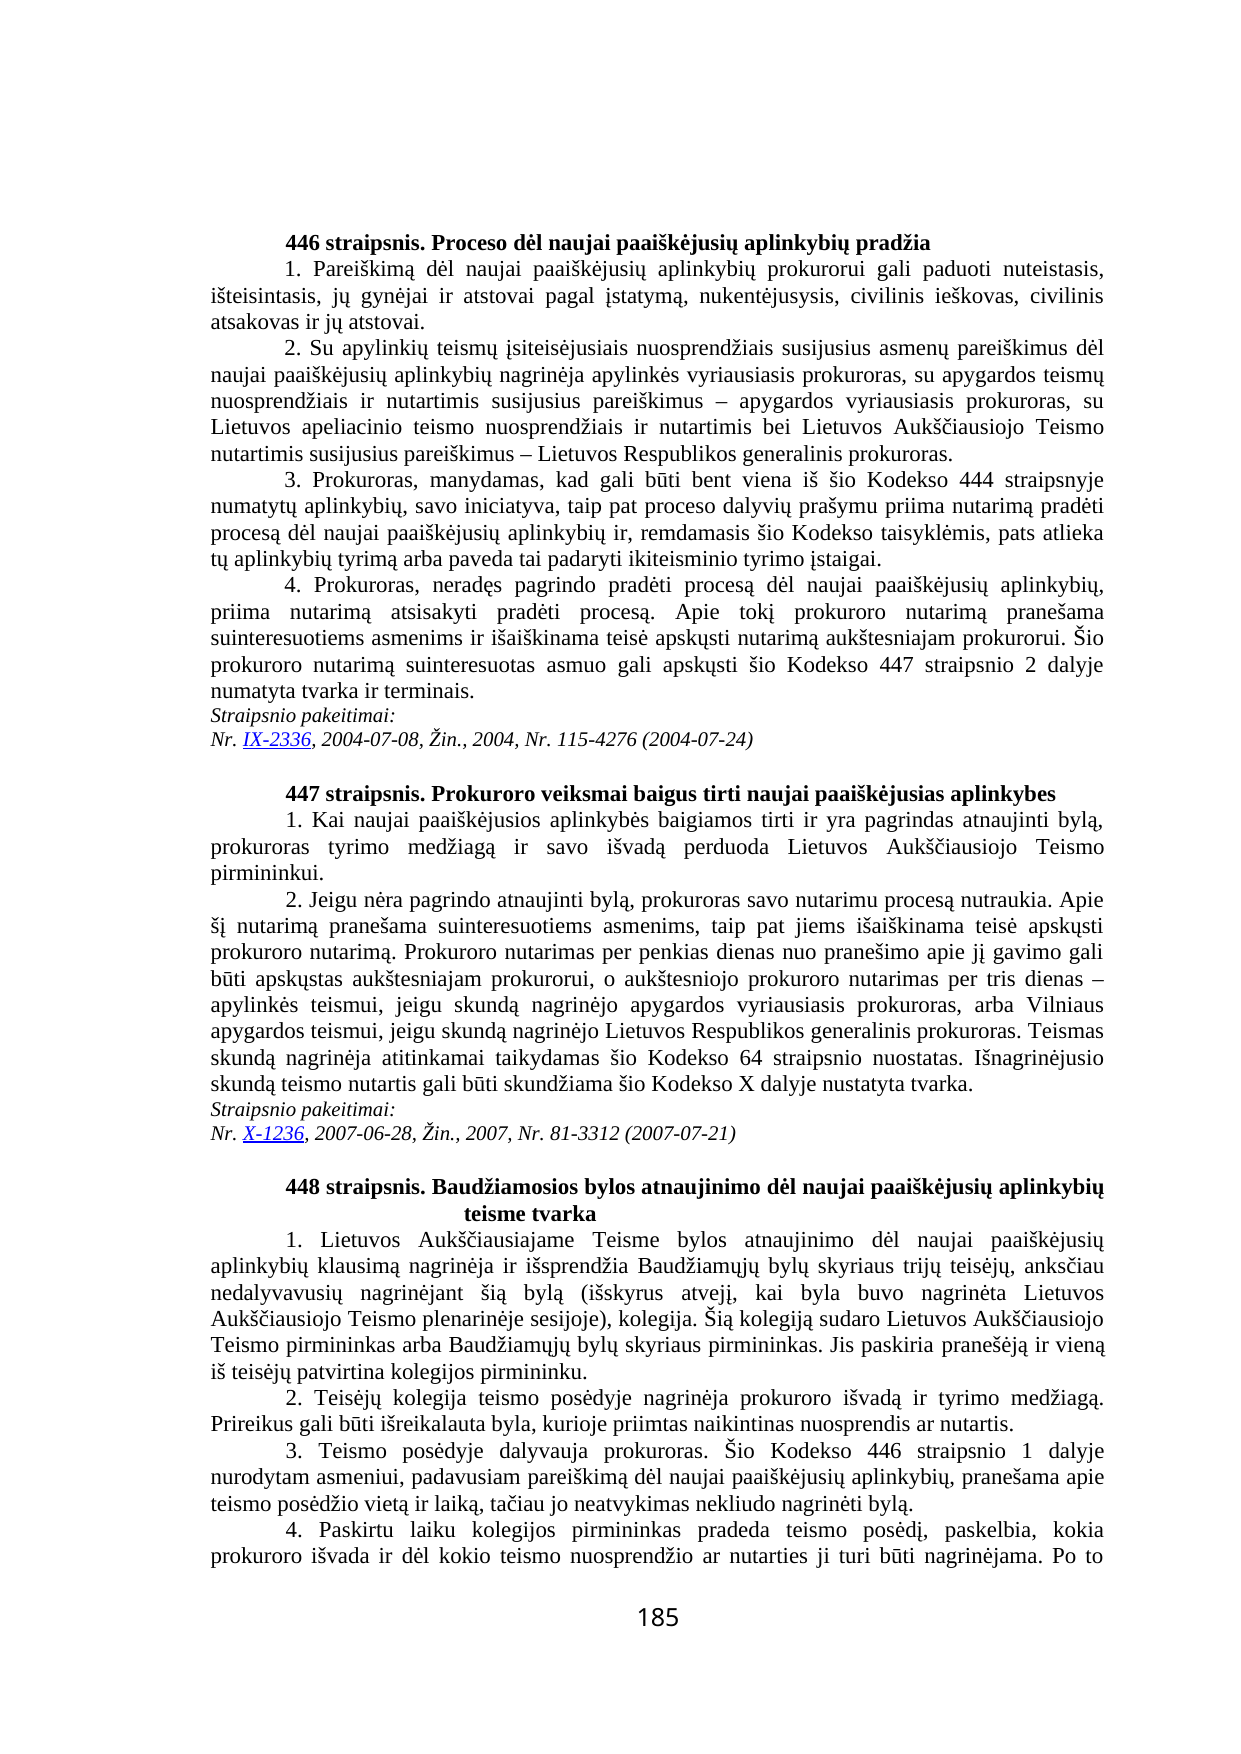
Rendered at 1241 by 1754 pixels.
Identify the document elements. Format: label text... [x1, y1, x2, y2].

text 3. Prokuroras, manydamas, kad gali būti bent viena iš šio Kodekso 444 straipsnyje numatytų aplinkybių, savo iniciatyva, taip pat proceso dalyvių prašymu priima nutarimą pradėti procesą dėl naujai paaiškėjusių aplinkybių ir, remdamasis šio Kodekso taisyklėmis, pats atlieka tų aplinkybių tyrimą arba paveda tai padaryti ikiteisminio tyrimo įstaigai. [210, 466, 1105, 572]
text 447 straipsnis. Prokuroro veiksmai baigus tirti naujai paaiškėjusias aplinkybes [285, 780, 1105, 807]
text Nr. IX-2336, 2004-07-08, Žin., 2004, Nr. 115-4276 (2004-07-24) [210, 727, 1105, 751]
text 3. Teismo posėdyje dalyvauja prokuroras. Šio Kodekso 446 straipsnio 1 dalyje nurodytam asmeniui, padavusiam pareiškimą dėl naujai paaiškėjusių aplinkybių, pranešama apie teismo posėdžio vietą ir laiką, tačiau jo neatvykimas nekliudo nagrinėti bylą. [210, 1437, 1105, 1516]
text 1. Lietuvos Aukščiausiajame Teisme bylos atnaujinimo dėl naujai paaiškėjusių aplinkybių klausimą nagrinėja ir išsprendžia Baudžiamųjų bylų skyriaus trijų teisėjų, anksčiau nedalyvavusių nagrinėjant šią bylą (išskyrus atvejį, kai byla buvo nagrinėta Lietuvos Aukščiausiojo Teismo plenarinėje sesijoje), kolegija. Šią kolegiją sudaro Lietuvos Aukščiausiojo Teismo pirmininkas arba Baudžiamųjų bylų skyriaus pirmininkas. Jis paskiria pranešėją ir vieną iš teisėjų patvirtina kolegijos pirmininku. [210, 1226, 1105, 1384]
text 4. Prokuroras, neradęs pagrindo pradėti procesą dėl naujai paaiškėjusių aplinkybių, priima nutarimą atsisakyti pradėti procesą. Apie tokį prokuroro nutarimą pranešama suinteresuotiems asmenims ir išaiškinama teisė apskųsti nutarimą aukštesniajam prokurorui. Šio prokuroro nutarimą suinteresuotas asmuo gali apskųsti šio Kodekso 447 straipsnio 2 dalyje numatyta tvarka ir terminais. [210, 572, 1105, 703]
text 448 straipsnis. Baudžiamosios bylos atnaujinimo dėl naujai paaiškėjusių aplinkybių teisme tvarka [285, 1173, 1105, 1226]
text Straipsnio pakeitimai: [210, 703, 1105, 727]
text 2. Su apylinkių teismų įsiteisėjusiais nuosprendžiais susijusius asmenų pareiškimus dėl naujai paaiškėjusių aplinkybių nagrinėja apylinkės vyriausiasis prokuroras, su apygardos teismų nuosprendžiais ir nutartimis susijusius pareiškimus – apygardos vyriausiasis prokuroras, su Lietuvos apeliacinio teismo nuosprendžiais ir nutartimis bei Lietuvos Aukščiausiojo Teismo nutartimis susijusius pareiškimus – Lietuvos Respublikos generalinis prokuroras. [210, 334, 1105, 466]
text Nr. X-1236, 2007-06-28, Žin., 2007, Nr. 81-3312 (2007-07-21) [210, 1121, 1105, 1144]
text 446 straipsnis. Proceso dėl naujai paaiškėjusių aplinkybių pradžia [210, 229, 1105, 255]
text 1. Kai naujai paaiškėjusios aplinkybės baigiamos tirti ir yra pagrindas atnaujinti bylą, prokuroras tyrimo medžiagą ir savo išvadą perduoda Lietuvos Aukščiausiojo Teismo pirmininkui. [210, 807, 1105, 886]
text Straipsnio pakeitimai: [210, 1096, 1105, 1121]
text 2. Jeigu nėra pagrindo atnaujinti bylą, prokuroras savo nutarimu procesą nutraukia. Apie šį nutarimą pranešama suinteresuotiems asmenims, taip pat jiems išaiškinama teisė apskųsti prokuroro nutarimą. Prokuroro nutarimas per penkias dienas nuo pranešimo apie jį gavimo gali būti apskųstas aukštesniajam prokurorui, o aukštesniojo prokuroro nutarimas per tris dienas – apylinkės teismui, jeigu skundą nagrinėjo apygardos vyriausiasis prokuroras, arba Vilniaus apygardos teismui, jeigu skundą nagrinėjo Lietuvos Respublikos generalinis prokuroras. Teismas skundą nagrinėja atitinkamai taikydamas šio Kodekso 64 straipsnio nuostatas. Išnagrinėjusio skundą teismo nutartis gali būti skundžiama šio Kodekso X dalyje nustatyta tvarka. [210, 886, 1105, 1096]
text 1. Pareiškimą dėl naujai paaiškėjusių aplinkybių prokurorui gali paduoti nuteistasis, išteisintasis, jų gynėjai ir atstovai pagal įstatymą, nukentėjusysis, civilinis ieškovas, civilinis atsakovas ir jų atstovai. [210, 255, 1105, 334]
text 2. Teisėjų kolegija teismo posėdyje nagrinėja prokuroro išvadą ir tyrimo medžiagą. Prireikus gali būti išreikalauta byla, kurioje priimtas naikintinas nuosprendis ar nutartis. [210, 1384, 1105, 1437]
text 4. Paskirtu laiku kolegijos pirmininkas pradeda teismo posėdį, paskelbia, kokia prokuroro išvada ir dėl kokio teismo nuosprendžio ar nutarties ji turi būti nagrinėjama. Po to [210, 1516, 1105, 1569]
